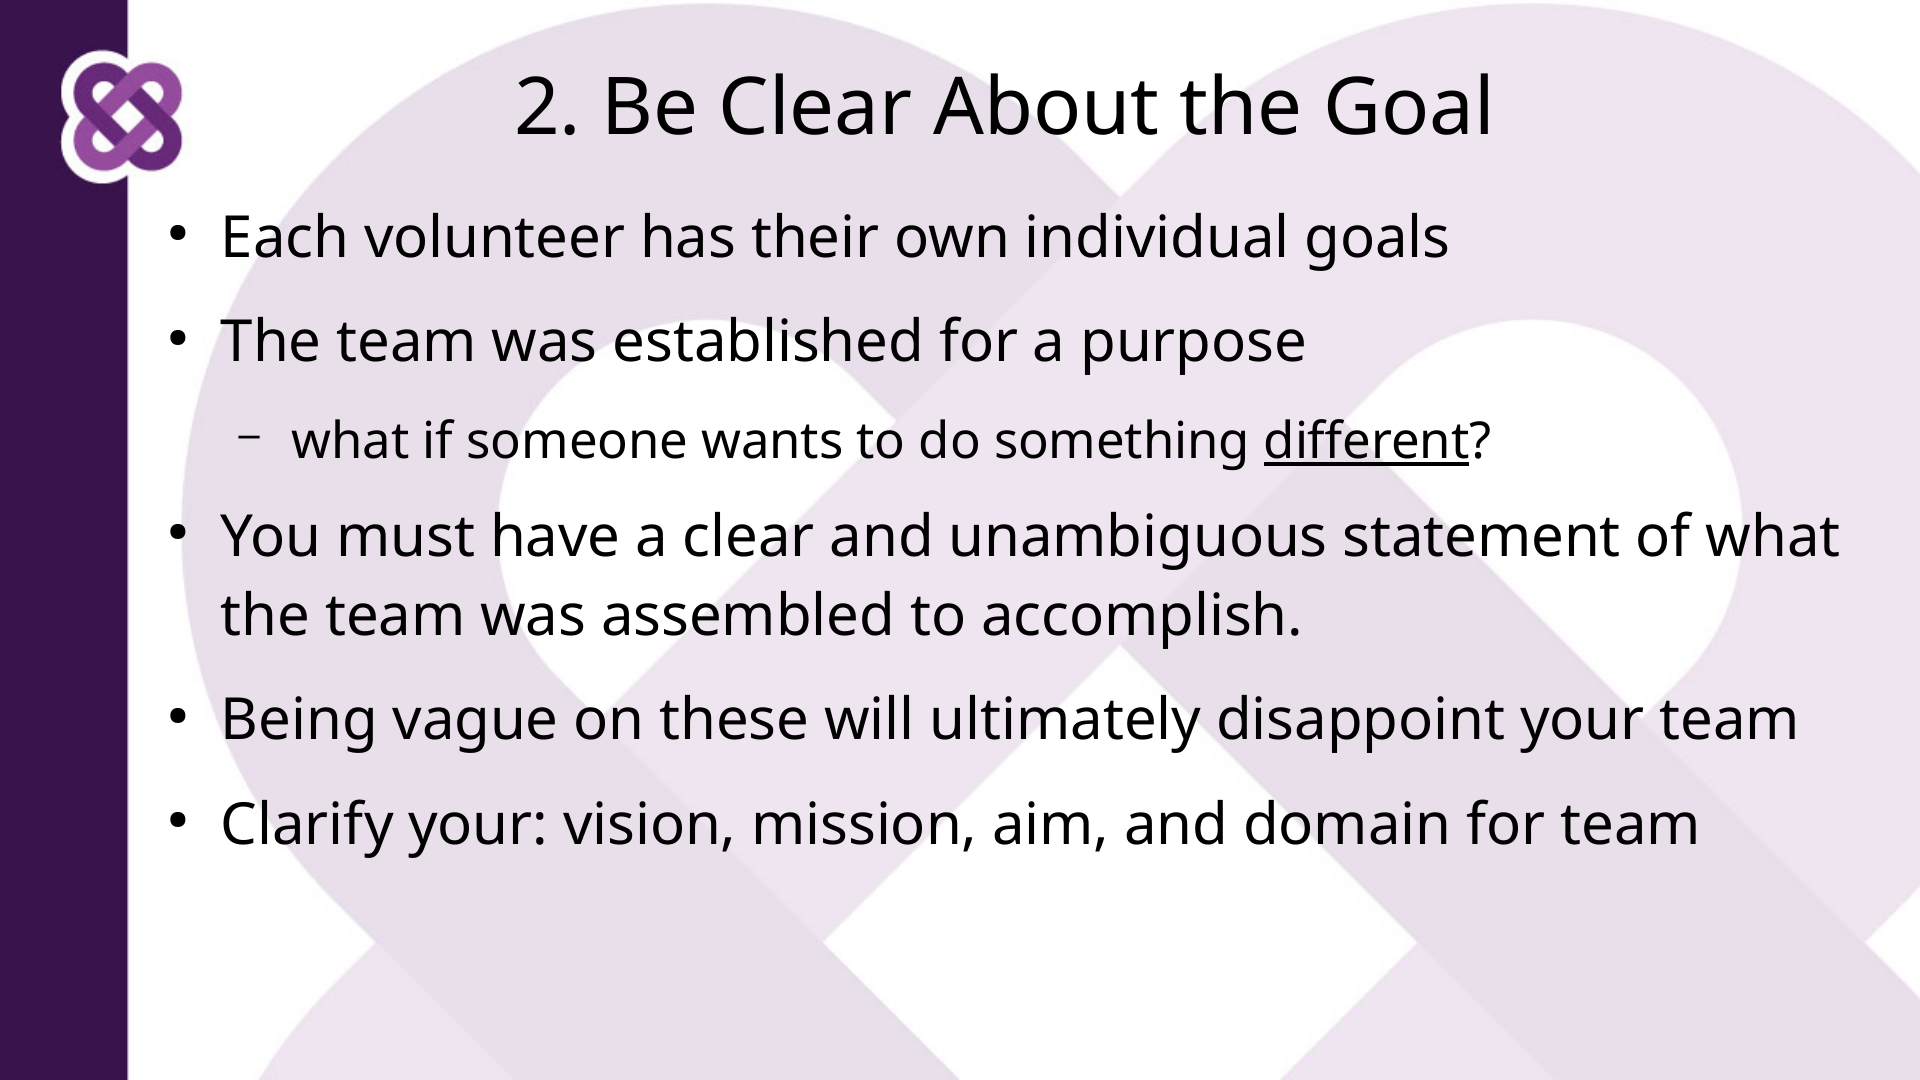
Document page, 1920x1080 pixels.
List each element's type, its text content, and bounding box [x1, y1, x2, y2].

title 2. Be Clear About the Goal [135, 42, 1876, 166]
list Each volunteer has their own individual goals The team was established for a purpose what if someone wants to do something different? You must have a clear and unambiguous statement of what the team was assembled to accomplish. Being vague on these will ultimately disappoint your team Clarify your: vision, mission, aim, and domain for team [150, 194, 1876, 988]
picture [0, 0, 1920, 1080]
